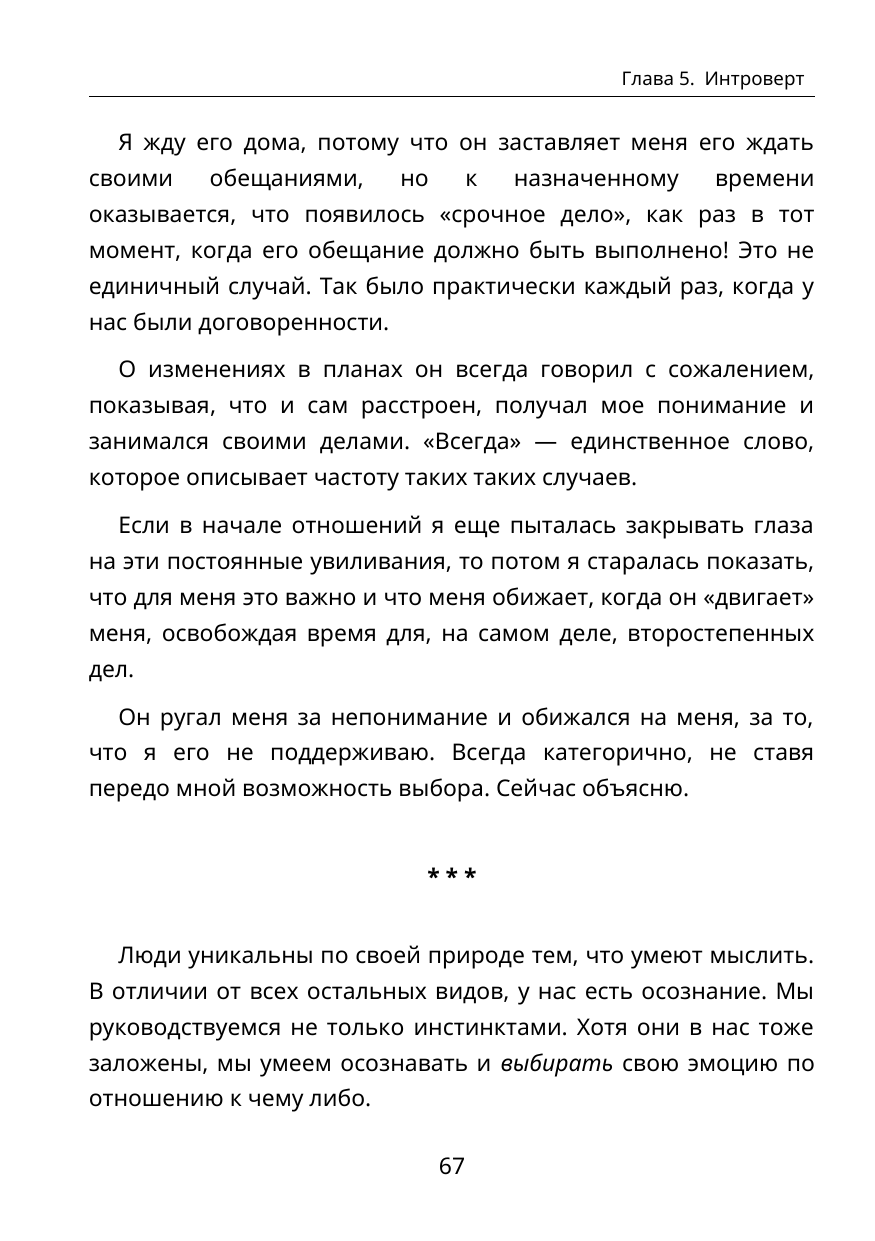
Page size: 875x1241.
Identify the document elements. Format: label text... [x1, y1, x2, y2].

text О изменениях в планах он всегда говорил с сожалением, показывая, что и сам расстроен, получал мое понимание и занимался своими делами. «Всегда» — единственное слово, которое описывает частоту таких таких случаев. [88, 353, 815, 492]
subtitle * * * [88, 861, 815, 893]
text Он ругал меня за непонимание и обижался на меня, за то, что я его не поддерживаю. Всегда категорично, не ставя передо мной возможность выбора. Сейчас объясню. [88, 700, 815, 803]
text Если в начале отношений я еще пыталась закрывать глаза на эти постоянные увиливания, то потом я старалась показать, что для меня это важно и что меня обижает, когда он «двигает» меня, освобождая время для, на самом деле, второстепенных дел. [88, 509, 815, 684]
text Люди уникальны по своей природе тем, что умеют мыслить. В отличии от всех остальных видов, у нас есть осознание. Мы руководствуемся не только инстинктами. Хотя они в нас тоже заложены, мы умеем осознавать и выбирать свою эмоцию по отношению к чему либо. [88, 939, 815, 1114]
text Я жду его дома, потому что он заставляет меня его ждать своими обещаниями, но к назначенному времени оказывается, что появилось «срочное дело», как раз в тот момент, когда его обещание должно быть выполнено! Это не единичный случай. Так было практически каждый раз, когда у нас были договоренности. [88, 126, 815, 337]
